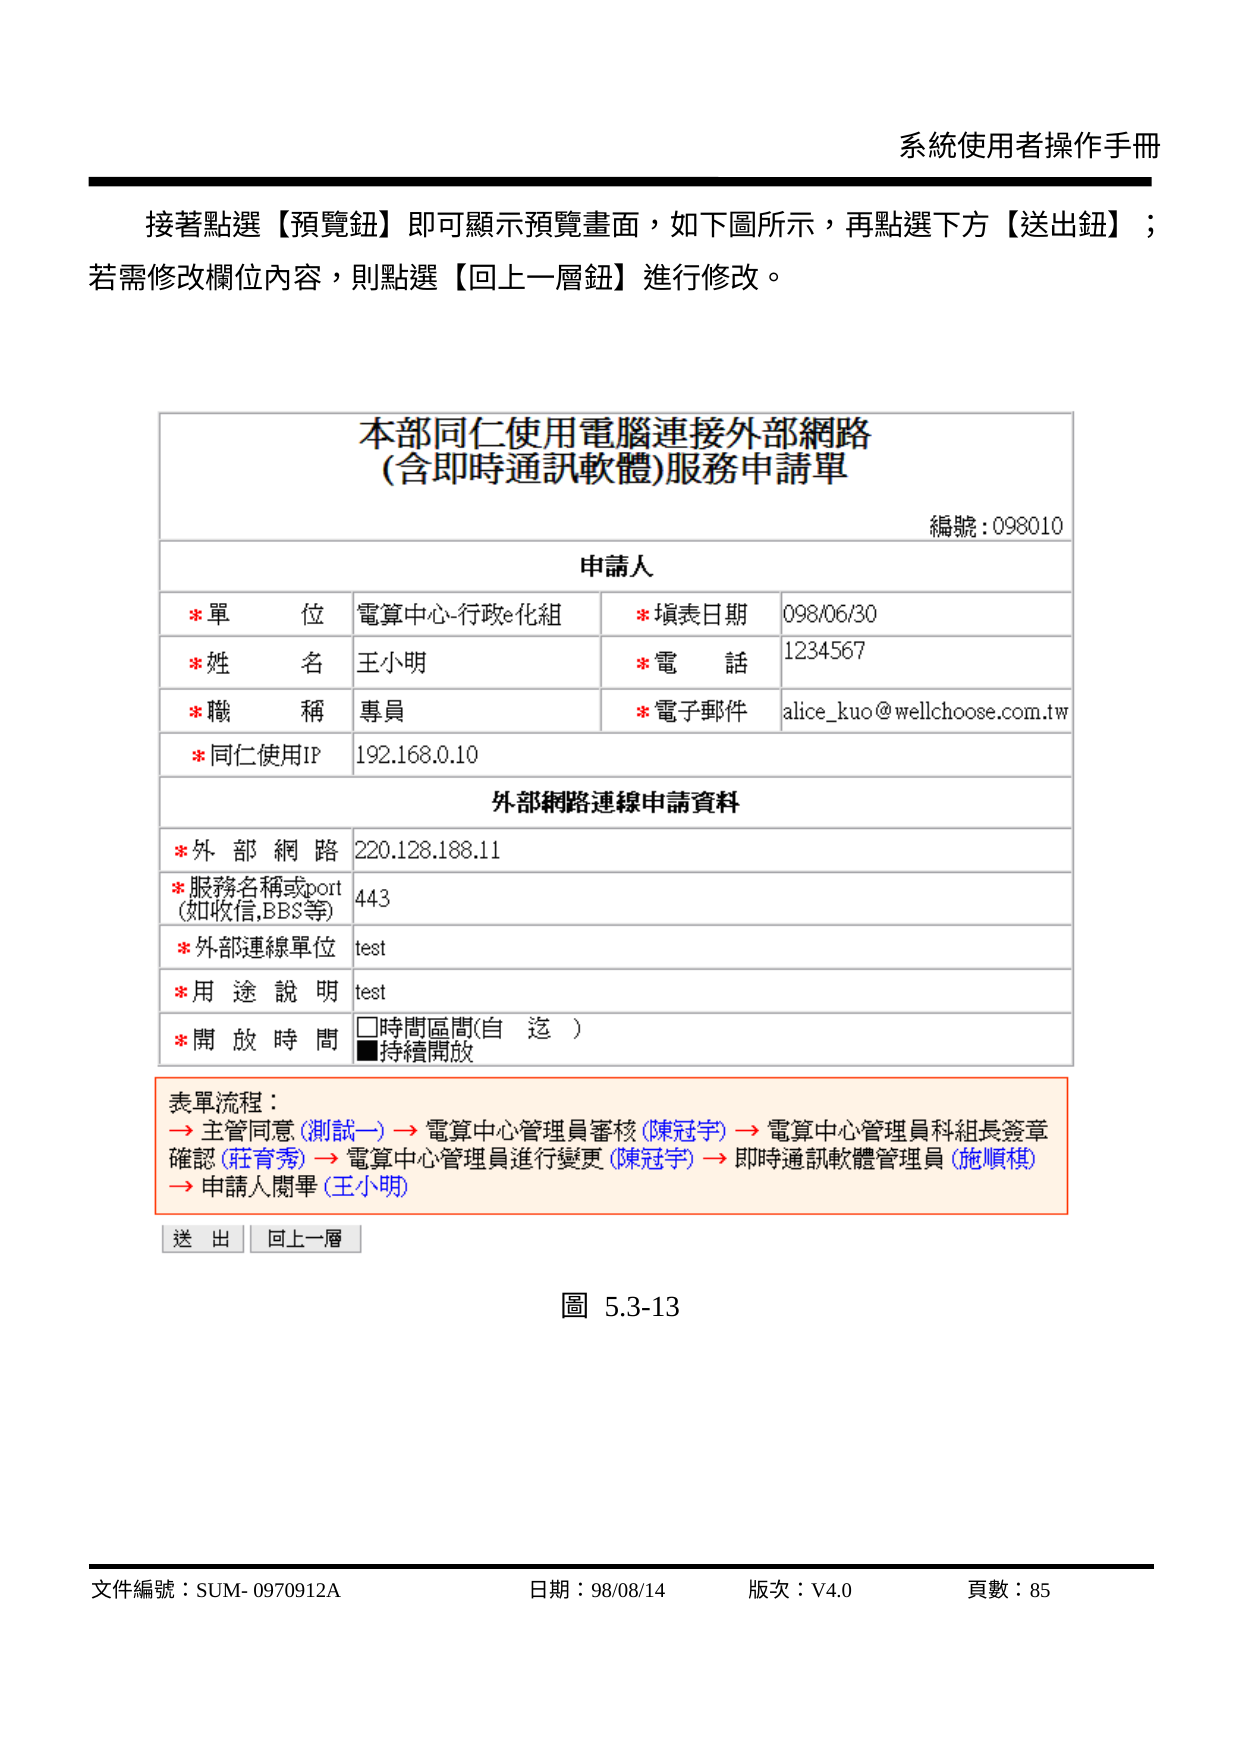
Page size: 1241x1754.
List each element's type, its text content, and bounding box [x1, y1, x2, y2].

text 接著點選【預覽鈕】即可顯示預覽畫面，如下圖所示，再點選下方【送出鈕】；若需修改欄位內容，則點選【回上一層鈕】進行修改。 [89, 202, 1152, 297]
text 圖 5.3‑13 [89, 1283, 1152, 1325]
